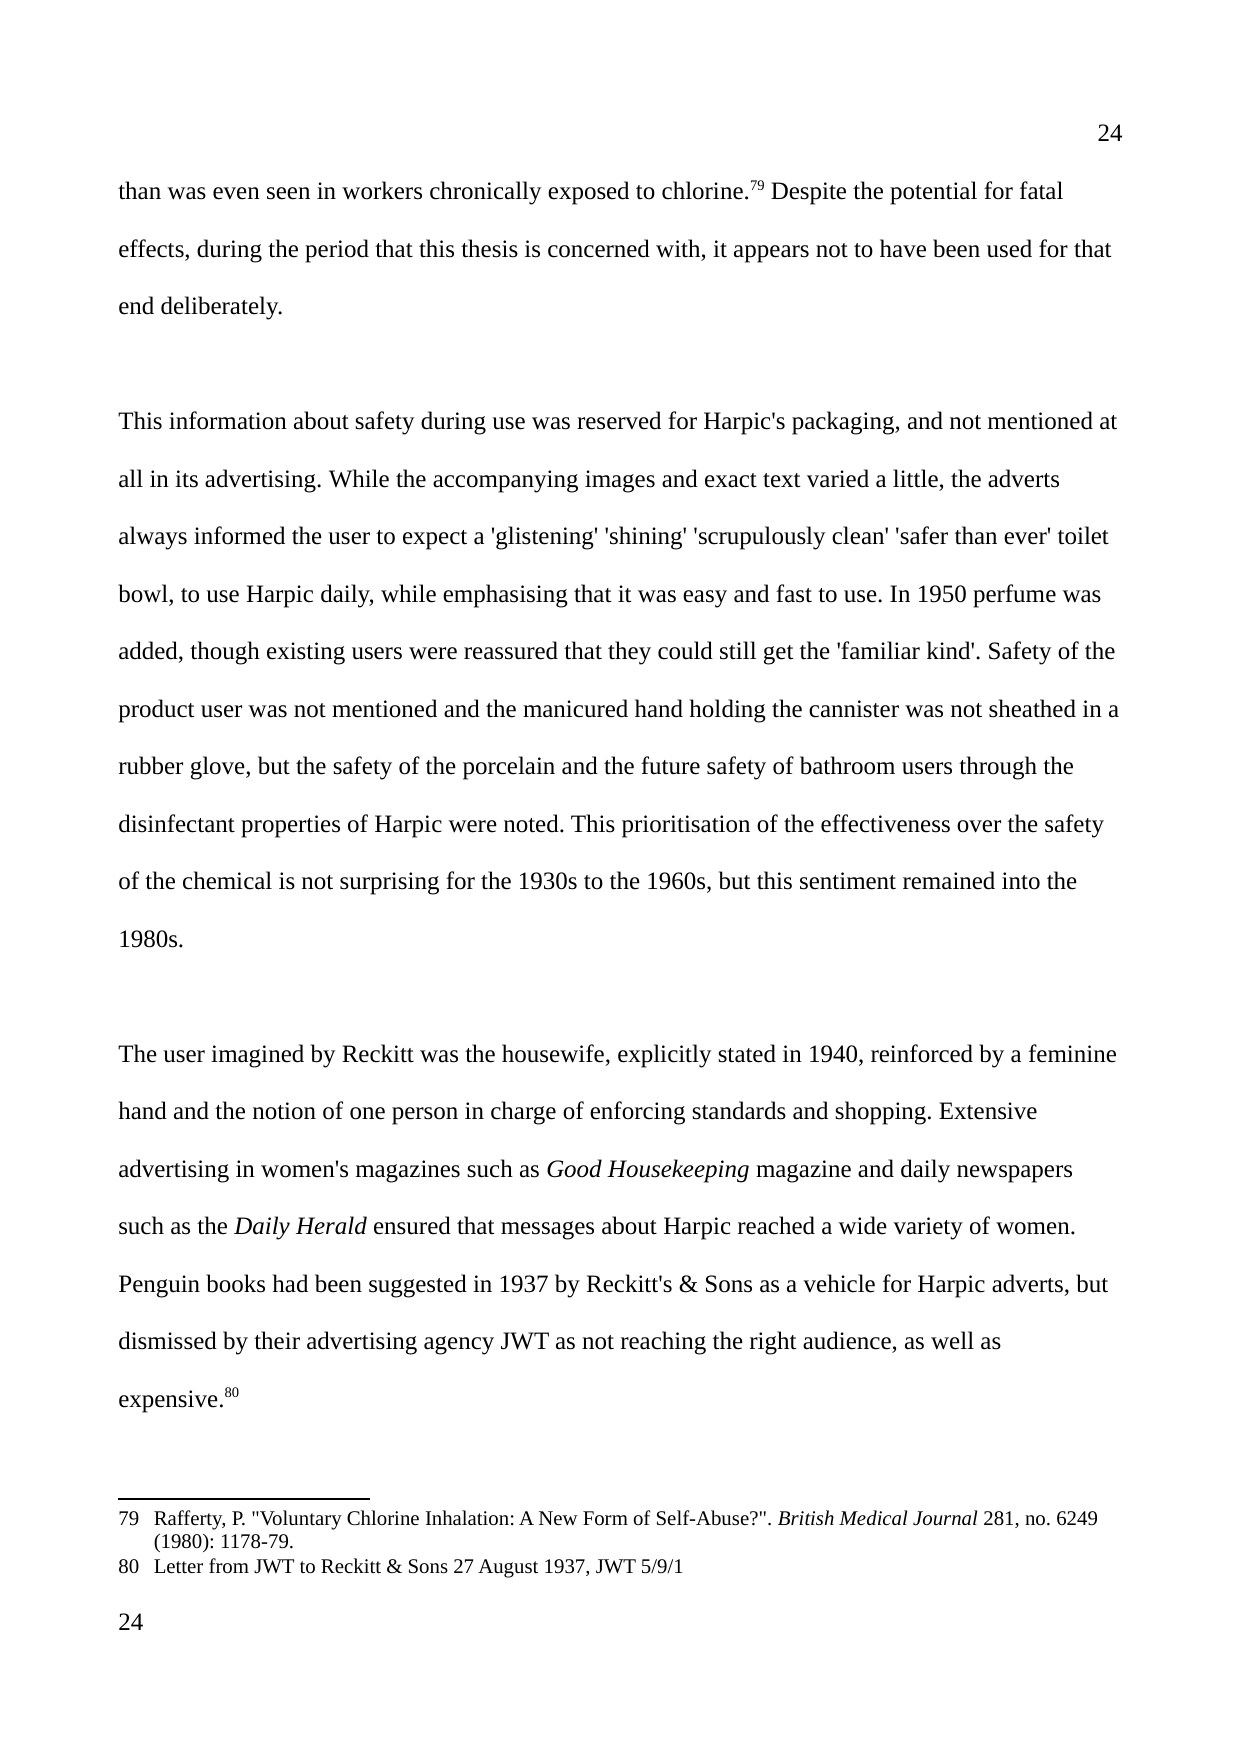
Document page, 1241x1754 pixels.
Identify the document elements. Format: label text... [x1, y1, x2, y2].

text Letter from JWT to Reckitt & Sons 27 August 1937, JWT 5/9/1 [118, 1553, 1122, 1578]
text This information about safety during use was reserved for Harpic's packaging, and not mentioned at all in its advertising. While the accompanying images and exact text varied a little, the adverts always informed the user to expect a 'glistening' 'shining' 'scrupulously clean' 'safer than ever' toilet bowl, to use Harpic daily, while emphasising that it was easy and fast to use. In 1950 perfume was added, though existing users were reassured that they could still get the 'familiar kind'. Safety of the product user was not mentioned and the manicured hand holding the cannister was not sheathed in a rubber glove, but the safety of the porcelain and the future safety of bathroom users through the disinfectant properties of Harpic were noted. This prioritisation of the effectiveness over the safety of the chemical is not surprising for the 1930s to the 1960s, but this sentiment remained into the 1980s. [118, 406, 1122, 953]
text The user imagined by Reckitt was the housewife, explicitly stated in 1940, reinforced by a feminine hand and the notion of one person in charge of enforcing standards and shopping. Extensive advertising in women's magazines such as Good Housekeeping magazine and daily newspapers such as the Daily Herald ensured that messages about Harpic reached a wide variety of women. Penguin books had been suggested in 1937 by Reckitt's & Sons as a vehicle for Harpic adverts, but dismissed by their advertising agency JWT as not reaching the right audience, as well as expensive. [118, 1039, 1122, 1413]
text than was even seen in workers chronically exposed to chlorine. Despite the potential for fatal effects, during the period that this thesis is concerned with, it appears not to have been used for that end deliberately. [118, 176, 1122, 320]
text Rafferty, P. "Voluntary Chlorine Inhalation: A New Form of Self-Abuse?". British Medical Journal 281, no. 6249 (1980): 1178-79. [118, 1505, 1122, 1553]
